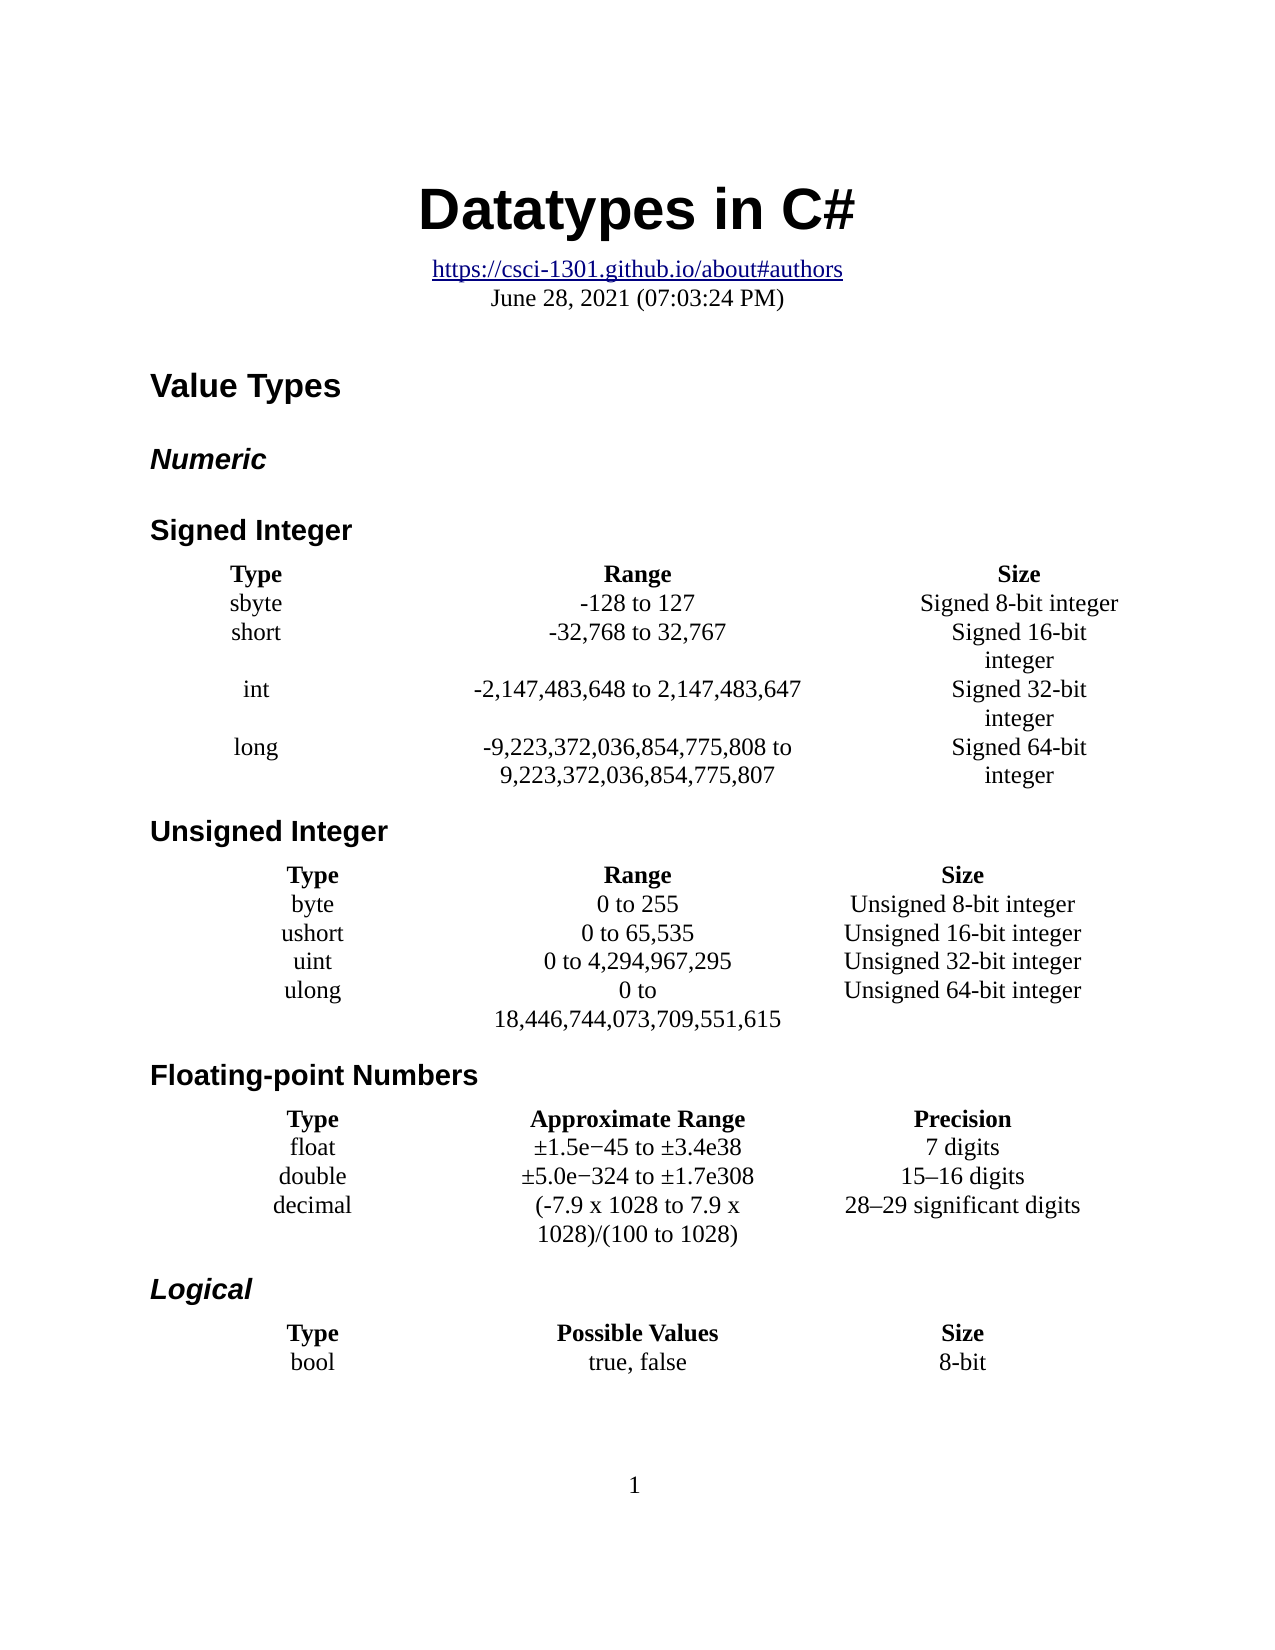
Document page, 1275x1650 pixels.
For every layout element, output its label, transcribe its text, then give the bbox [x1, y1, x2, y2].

table_header Type [150, 1104, 475, 1132]
table_cell byte [150, 889, 475, 918]
table_cell -9,223,372,036,854,775,808 to 9,223,372,036,854,775,807 [362, 732, 913, 789]
table_cell uint [150, 946, 475, 975]
table_cell ulong [150, 975, 475, 1033]
table_cell 15–16 digits [800, 1161, 1125, 1190]
table_header Type [150, 860, 475, 889]
table_cell bool [150, 1347, 475, 1376]
table_header Size [800, 1319, 1125, 1347]
table_cell Signed 16-bit integer [913, 617, 1125, 674]
table_cell Unsigned 32-bit integer [800, 946, 1125, 975]
table_cell Unsigned 8-bit integer [800, 889, 1125, 918]
table_cell true, false [475, 1347, 800, 1376]
subtitle Logical [150, 1272, 1125, 1306]
table_header Size [800, 860, 1125, 889]
table_header Precision [800, 1104, 1125, 1132]
table_cell 8-bit [800, 1347, 1125, 1376]
table_cell short [150, 617, 362, 674]
table_cell int [150, 674, 362, 732]
table_cell Unsigned 64-bit integer [800, 975, 1125, 1033]
text https://csci-1301.github.io/about#authors [150, 254, 1125, 283]
table_cell Signed 32-bit integer [913, 674, 1125, 732]
table_cell -128 to 127 [362, 588, 913, 617]
table_cell ±5.0e−324 to ±1.7e308 [475, 1161, 800, 1190]
table_cell Signed 64-bit integer [913, 732, 1125, 789]
table_cell 0 to 255 [475, 889, 800, 918]
table_header Type [150, 1319, 475, 1347]
table_cell double [150, 1161, 475, 1190]
subtitle Unsigned Integer [150, 814, 1125, 848]
table_cell 28–29 significant digits [800, 1190, 1125, 1247]
table_header Possible Values [475, 1319, 800, 1347]
table_header Approximate Range [475, 1104, 800, 1132]
table_cell Signed 8-bit integer [913, 588, 1125, 617]
table_cell sbyte [150, 588, 362, 617]
subtitle Numeric [150, 442, 1125, 476]
text June 28, 2021 (07:03:24 PM) [150, 283, 1125, 312]
table_header Range [362, 559, 913, 588]
subtitle Floating-point Numbers [150, 1058, 1125, 1091]
table_header Type [150, 559, 362, 588]
title Datatypes in C# [150, 175, 1125, 242]
table_cell -32,768 to 32,767 [362, 617, 913, 674]
table_cell 0 to 4,294,967,295 [475, 946, 800, 975]
table_header Size [913, 559, 1125, 588]
table_cell float [150, 1133, 475, 1161]
table_cell ushort [150, 918, 475, 946]
table_cell decimal [150, 1190, 475, 1247]
table_cell 7 digits [800, 1133, 1125, 1161]
table_cell ±1.5e−45 to ±3.4e38 [475, 1133, 800, 1161]
table_cell (-7.9 x 1028 to 7.9 x 1028)/(100 to 1028) [475, 1190, 800, 1247]
subtitle Value Types [150, 366, 1125, 404]
table_cell Unsigned 16-bit integer [800, 918, 1125, 946]
table_cell 0 to 65,535 [475, 918, 800, 946]
table_cell long [150, 732, 362, 789]
subtitle Signed Integer [150, 513, 1125, 547]
table_cell 0 to 18,446,744,073,709,551,615 [475, 975, 800, 1033]
table_header Range [475, 860, 800, 889]
table_cell -2,147,483,648 to 2,147,483,647 [362, 674, 913, 732]
